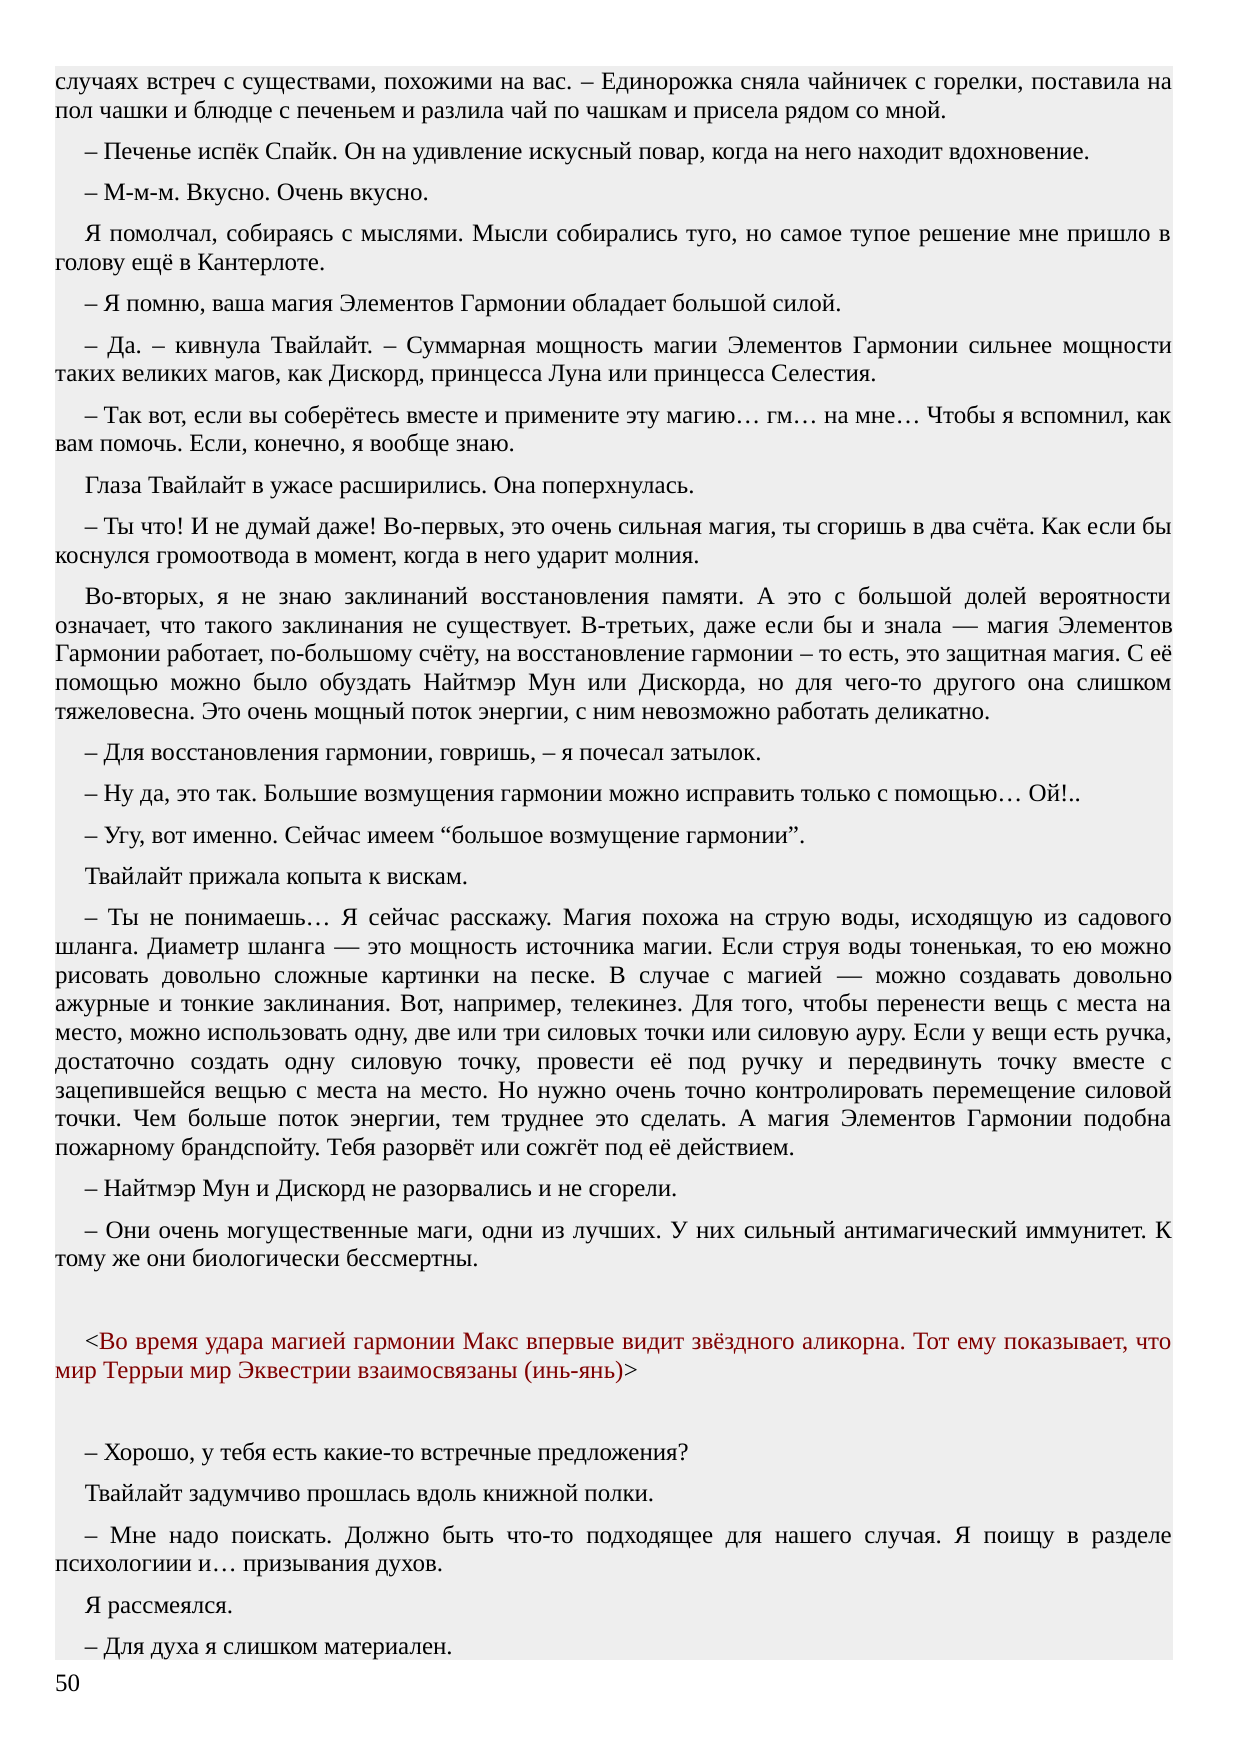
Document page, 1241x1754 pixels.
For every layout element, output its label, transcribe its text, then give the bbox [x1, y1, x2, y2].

text – Для восстановления гармонии, говришь, – я почесал затылок. [55, 737, 1173, 766]
text – Угу, вот именно. Сейчас имеем “большое возмущение гармонии”. [55, 820, 1173, 848]
text Твайлайт прижала копыта к вискам. [55, 861, 1173, 890]
text – Я помню, ваша магия Элементов Гармонии обладает большой силой. [55, 288, 1173, 317]
text – Найтмэр Мун и Дискорд не разорвались и не сгорели. [55, 1173, 1173, 1202]
text Я рассмеялся. [55, 1590, 1173, 1618]
text случаях встреч с существами, похожими на вас. – Единорожка сняла чайничек с горелки, поставила на пол чашки и блюдце с печеньем и разлила чай по чашкам и присела рядом со мной. [55, 66, 1173, 123]
text – Ты что! И не думай даже! Во-первых, это очень сильная магия, ты сгоришь в два счёта. Как если бы коснулся громоотвода в момент, когда в него ударит молния. [55, 511, 1173, 568]
text – Ты не понимаешь… Я сейчас расскажу. Магия похожа на струю воды, исходящую из садового шланга. Диаметр шланга — это мощность источника магии. Если струя воды тоненькая, то ею можно рисовать довольно сложные картинки на песке. В случае с магией — можно создавать довольно ажурные и тонкие заклинания. Вот, например, телекинез. Для того, чтобы перенести вещь с места на место, можно использовать одну, две или три силовых точки или силовую ауру. Если у вещи есть ручка, достаточно создать одну силовую точку, провести её под ручку и передвинуть точку вместе с зацепившейся вещью с места на место. Но нужно очень точно контролировать перемещение силовой точки. Чем больше поток энергии, тем труднее это сделать. А магия Элементов Гармонии подобна пожарному брандспойту. Тебя разорвёт или сожгёт под её действием. [55, 902, 1173, 1161]
text Твайлайт задумчиво прошлась вдоль книжной полки. [55, 1478, 1173, 1507]
text – Хорошо, у тебя есть какие-то встречные предложения? [55, 1437, 1173, 1466]
text <Во время удара магией гармонии Макс впервые видит звёздного аликорна. Тот ему показывает, что мир Террыи мир Эквестрии взаимосвязаны (инь-янь)> [55, 1326, 1173, 1383]
text Глаза Твайлайт в ужасе расширились. Она поперхнулась. [55, 470, 1173, 498]
text – Ну да, это так. Большие возмущения гармонии можно исправить только с помощью… Ой!.. [55, 778, 1173, 807]
text – Так вот, если вы соберётесь вместе и примените эту магию… гм… на мне… Чтобы я вспомнил, как вам помочь. Если, конечно, я вообще знаю. [55, 400, 1173, 457]
text – Да. – кивнула Твайлайт. – Суммарная мощность магии Элементов Гармонии сильнее мощности таких великих магов, как Дискорд, принцесса Луна или принцесса Селестия. [55, 330, 1173, 387]
text – Они очень могущественные маги, одни из лучших. У них сильный антимагический иммунитет. К тому же они биологически бессмертны. [55, 1215, 1173, 1272]
text – М-м-м. Вкусно. Очень вкусно. [55, 177, 1173, 206]
text – Печенье испёк Спайк. Он на удивление искусный повар, когда на него находит вдохновение. [55, 136, 1173, 165]
text Во-вторых, я не знаю заклинаний восстановления памяти. А это с большой долей вероятности означает, что такого заклинания не существует. В-третьих, даже если бы и знала — магия Элементов Гармонии работает, по-большому счёту, на восстановление гармонии – то есть, это защитная магия. С её помощью можно было обуздать Найтмэр Мун или Дискорда, но для чего-то другого она слишком тяжеловесна. Это очень мощный поток энергии, с ним невозможно работать деликатно. [55, 581, 1173, 725]
text Я помолчал, собираясь с мыслями. Мысли собирались туго, но самое тупое решение мне пришло в голову ещё в Кантерлоте. [55, 218, 1173, 276]
text – Мне надо поискать. Должно быть что-то подходящее для нашего случая. Я поищу в разделе психологиии и… призывания духов. [55, 1520, 1173, 1577]
text – Для духа я слишком материален. [55, 1631, 1173, 1660]
